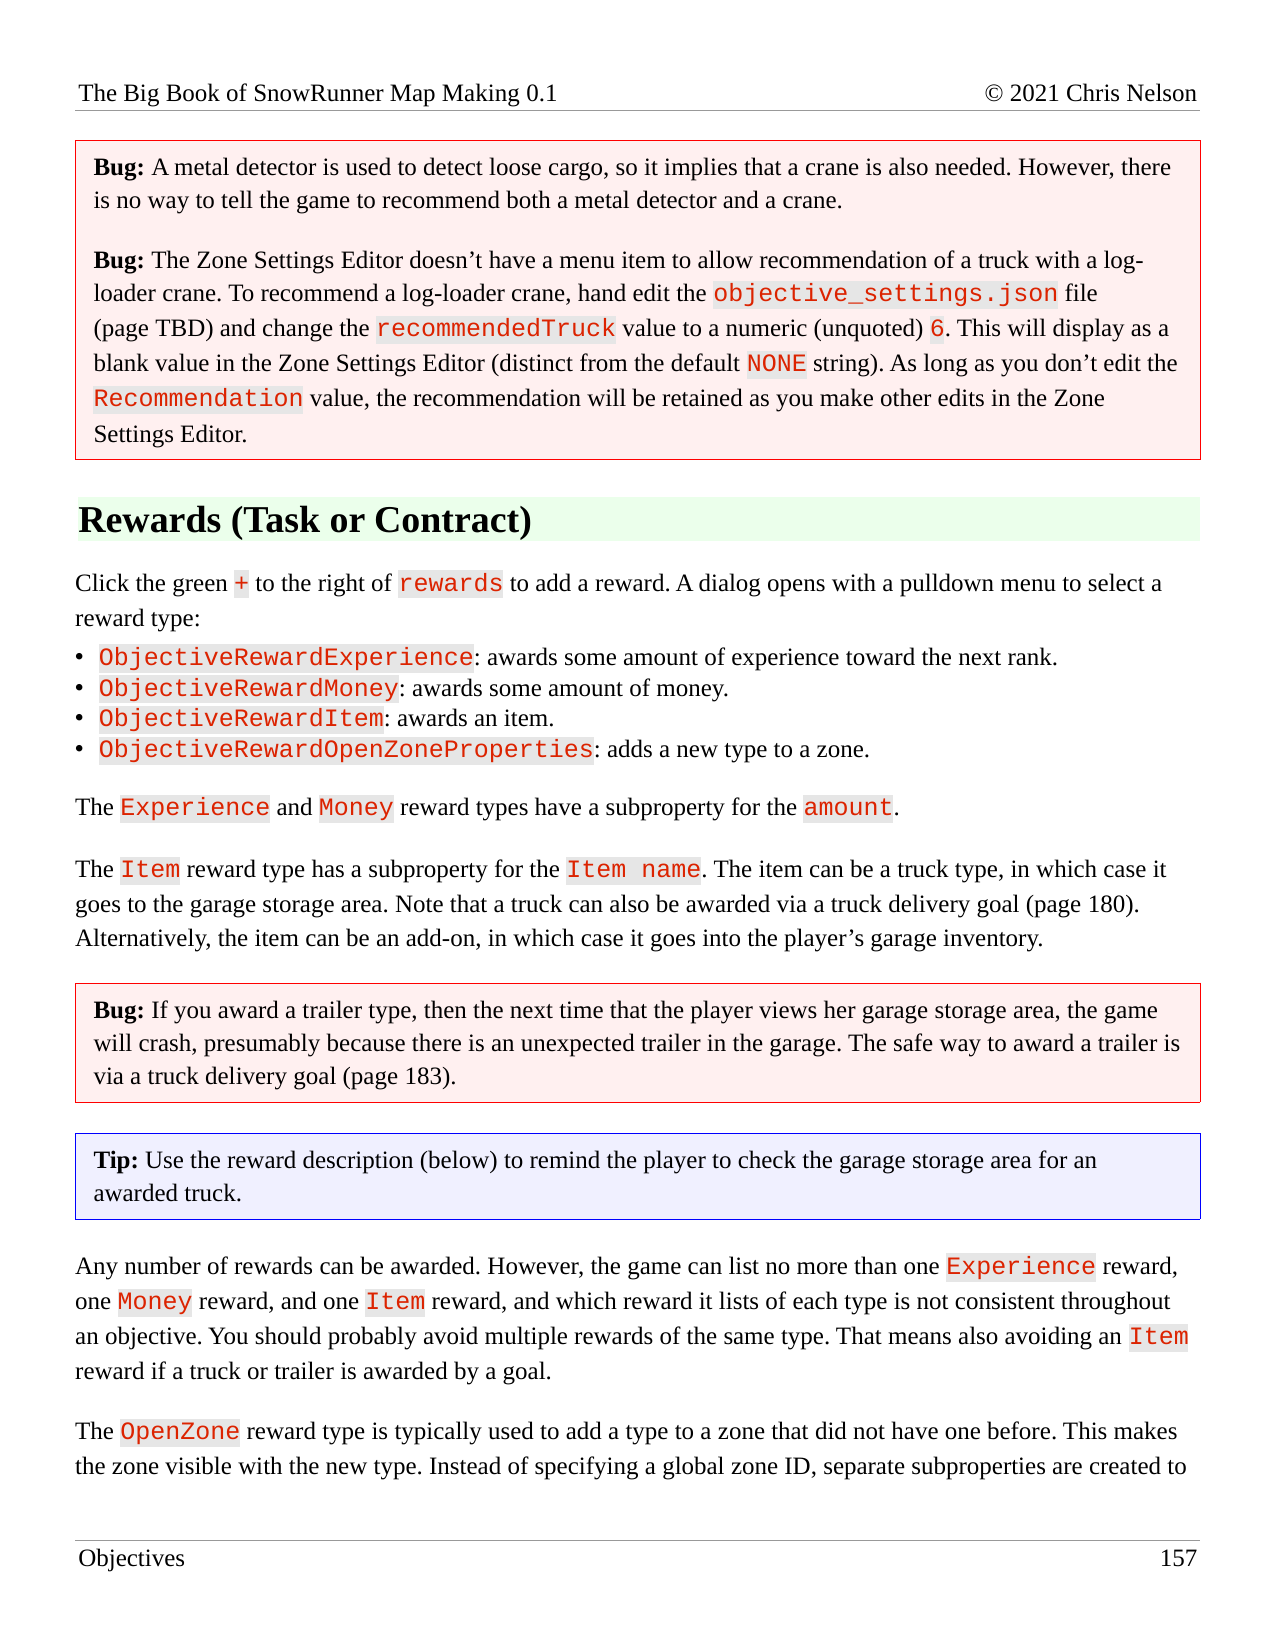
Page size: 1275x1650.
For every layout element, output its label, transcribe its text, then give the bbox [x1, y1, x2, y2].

text Any number of rewards can be awarded. However, the game can list no more than one Experience reward, one Money reward, and one Item reward, and which reward it lists of each type is not consistent throughout an objective. You should probably avoid multiple rewards of the same type. That means also avoiding an Item reward if a truck or trailer is awarded by a goal. [75, 1251, 1200, 1385]
list ObjectiveRewardExperience: awards some amount of experience toward the next rank. [75, 642, 1200, 673]
list ObjectiveRewardItem: awards an item. [75, 703, 1200, 734]
list ObjectiveRewardOpenZoneProperties: adds a new type to a zone. [75, 734, 1200, 765]
list A metal detector is used to detect loose cargo, so it implies that a crane is also needed. However, there is no way to tell the game to recommend both a metal detector and a crane. [76, 141, 1200, 214]
list If you award a trailer type, then the next time that the player views her garage storage area, the game will crash, presumably because there is an unexpected trailer in the garage. The safe way to award a trailer is via a truck delivery goal (page 183). [76, 984, 1200, 1102]
list The Zone Settings Editor doesn’t have a menu item to allow recommendation of a truck with a log-loader crane. To recommend a log-loader crane, hand edit the objective_settings.json file (page TBD) and change the recommendedTruck value to a numeric (unquoted) 6. This will display as a blank value in the Zone Settings Editor (distinct from the default NONE string). As long as you don’t edit the Recommendation value, the recommendation will be retained as you make other edits in the Zone Settings Editor. [76, 233, 1200, 459]
text The Experience and Money reward types have a subproperty for the amount. [75, 792, 1200, 823]
text The OpenZone reward type is typically used to add a type to a zone that did not have one before. This makes the zone visible with the new type. Instead of specifying a global zone ID, separate subproperties are created to [75, 1416, 1200, 1480]
list Use the reward description (below) to remind the player to check the garage storage area for an awarded truck. [76, 1134, 1200, 1219]
subtitle Click the green + to the right of rewards to add a reward. A dialog opens with a pulldown menu to select a reward type: [75, 568, 1200, 631]
subtitle Rewards (Task or Contract) [78, 497, 1200, 541]
text The Item reward type has a subproperty for the Item name. The item can be a truck type, in which case it goes to the garage storage area. Note that a truck can also be awarded via a truck delivery goal (page 180). Alternatively, the item can be an add-on, in which case it goes into the player’s garage inventory. [75, 854, 1200, 951]
list ObjectiveRewardMoney: awards some amount of money. [75, 673, 1200, 703]
